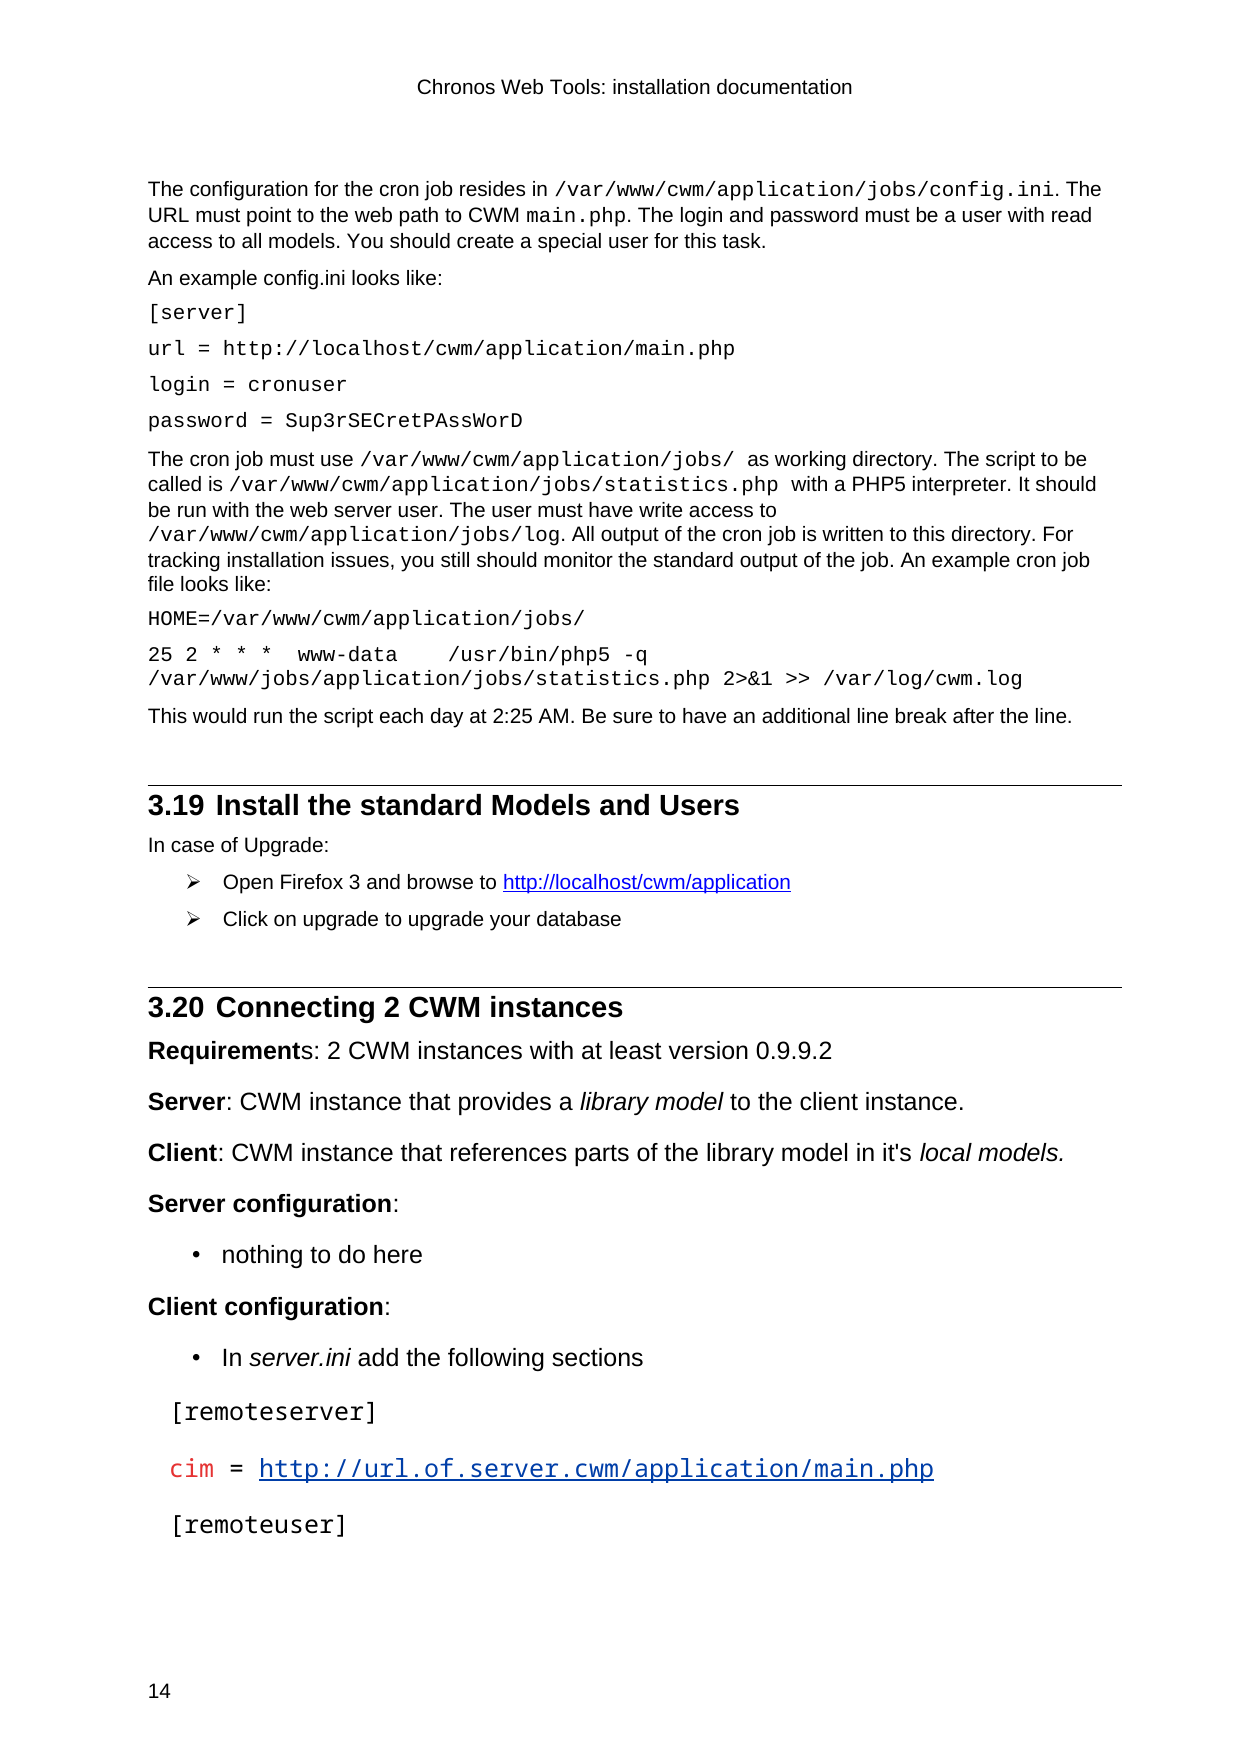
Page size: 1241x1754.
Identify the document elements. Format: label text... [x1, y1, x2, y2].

text An example config.ini looks like: [148, 265, 1122, 289]
list In case of Upgrade: [148, 833, 1122, 857]
list Click on upgrade to upgrade your database [185, 906, 1122, 930]
text cim = http://url.of.server.cwm/application/main.php [169, 1450, 1122, 1484]
text [remoteuser] [169, 1507, 1122, 1541]
text The configuration for the cron job resides in /var/www/cwm/application/jobs/config.ini. The URL must point to the web path to CWM main.php. The login and password must be a user with read access to all models. You should create a special user for this task. [148, 177, 1122, 253]
text 25 2 * * * www-data /usr/bin/php5 -q /var/www/jobs/application/jobs/statistics.php 2>&1 >> /var/log/cwm.log [148, 644, 1122, 692]
subtitle Install the standard Models and Users [148, 786, 1122, 822]
text login = cronuser [148, 374, 1122, 398]
text This would run the script each day at 2:25 AM. Be sure to have an additional line break after the line. [148, 704, 1122, 728]
text password = Sup3rSECretPAssWorD [148, 410, 1122, 434]
list In server.ini add the following sections [192, 1343, 1122, 1371]
list nothing to do here [192, 1240, 1122, 1269]
text Requirements: 2 CWM instances with at least version 0.9.9.2 [148, 1036, 1122, 1064]
text Client: CWM instance that references parts of the library model in it's local models. [148, 1138, 1122, 1167]
text Client configuration: [148, 1291, 1122, 1320]
text [server] [148, 302, 1122, 325]
text [remoteserver] [169, 1394, 1122, 1428]
text HOME=/var/www/cwm/application/jobs/ [148, 608, 1122, 632]
text Server: CWM instance that provides a library model to the client instance. [148, 1087, 1122, 1116]
text The cron job must use /var/www/cwm/application/jobs/ as working directory. The script to be called is /var/www/cwm/application/jobs/statistics.php with a PHP5 interpreter. It should be run with the web server user. The user must have write access to /var/www/cwm/application/jobs/log. All output of the cron job is written to this directory. For tracking installation issues, you still should monitor the standard output of the job. An example cron job file looks like: [148, 446, 1122, 596]
list Open Firefox 3 and browse to http://localhost/cwm/application [185, 870, 1122, 894]
subtitle Connecting 2 CWM instances [148, 988, 1122, 1024]
text url = http://localhost/cwm/application/main.php [148, 338, 1122, 362]
text Server configuration: [148, 1189, 1122, 1218]
